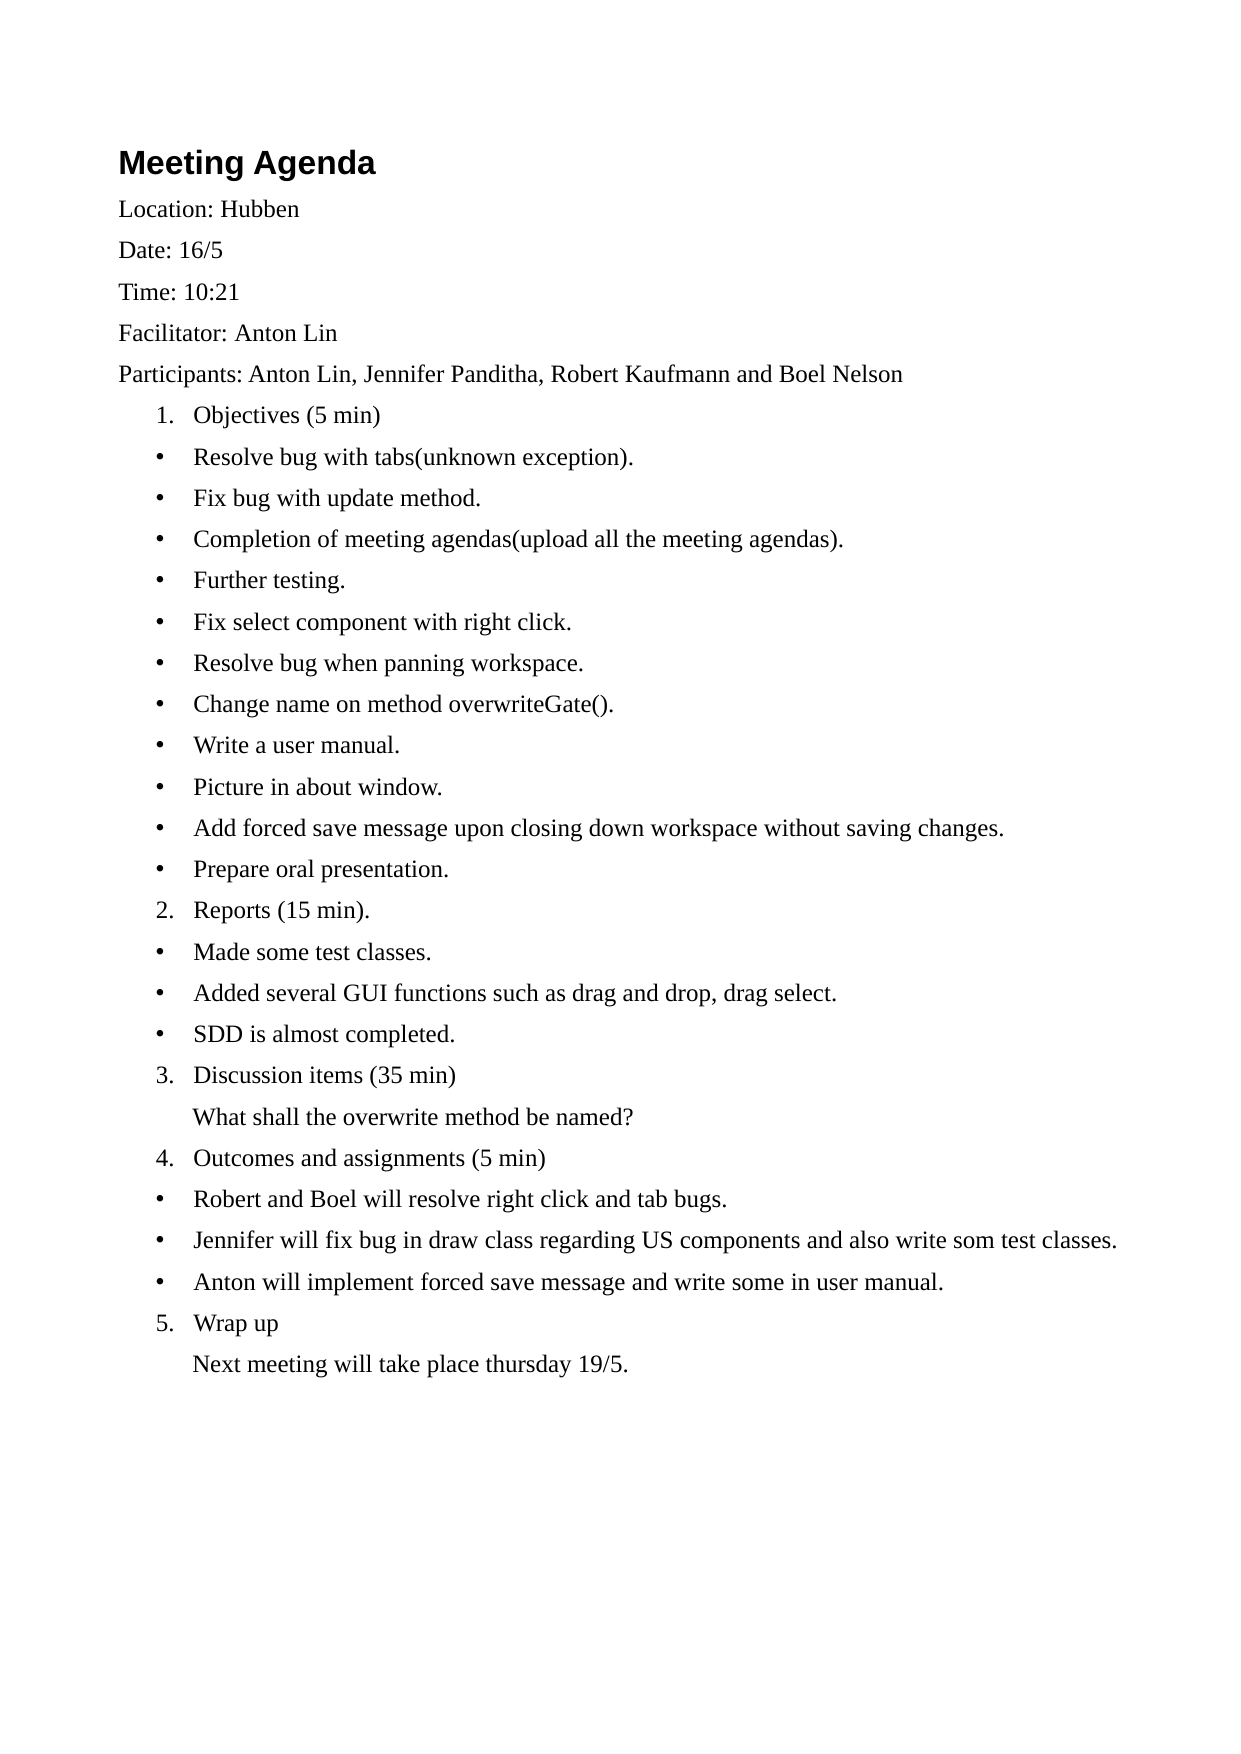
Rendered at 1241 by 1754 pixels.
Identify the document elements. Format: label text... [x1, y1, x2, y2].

text What shall the overwrite method be named? [118, 1102, 1122, 1131]
text Date: 16/5 [118, 236, 1122, 264]
list Made some test classes. [156, 937, 1122, 966]
list Jennifer will fix bug in draw class regarding US components and also write som test classes. [156, 1226, 1122, 1254]
text Participants: Anton Lin, Jennifer Panditha, Robert Kaufmann and Boel Nelson [118, 359, 1122, 388]
list Objectives (5 min) [156, 401, 1122, 429]
list Robert and Boel will resolve right click and tab bugs. [156, 1184, 1122, 1213]
list Further testing. [156, 566, 1122, 594]
list Added several GUI functions such as drag and drop, drag select. [156, 978, 1122, 1007]
list Fix bug with update method. [156, 483, 1122, 512]
list Anton will implement forced save message and write some in user manual. [156, 1267, 1122, 1296]
list Resolve bug with tabs(unknown exception). [156, 442, 1122, 471]
subtitle Meeting Agenda [118, 143, 1122, 182]
list Discussion items (35 min) [156, 1061, 1122, 1089]
list Wrap up [156, 1308, 1122, 1337]
list Fix select component with right click. [156, 607, 1122, 636]
list Add forced save message upon closing down workspace without saving changes. [156, 813, 1122, 842]
list Write a user manual. [156, 731, 1122, 759]
list Completion of meeting agendas(upload all the meeting agendas). [156, 524, 1122, 553]
text Time: 10:21 [118, 277, 1122, 306]
list Outcomes and assignments (5 min) [156, 1143, 1122, 1172]
list Prepare oral presentation. [156, 854, 1122, 883]
text Facilitator: Anton Lin [118, 318, 1122, 347]
list Reports (15 min). [156, 896, 1122, 924]
list Picture in about window. [156, 772, 1122, 801]
list Change name on method overwriteGate(). [156, 689, 1122, 718]
list SDD is almost completed. [156, 1019, 1122, 1048]
text Location: Hubben [118, 194, 1122, 223]
list Resolve bug when panning workspace. [156, 648, 1122, 677]
text Next meeting will take place thursday 19/5. [118, 1349, 1122, 1378]
